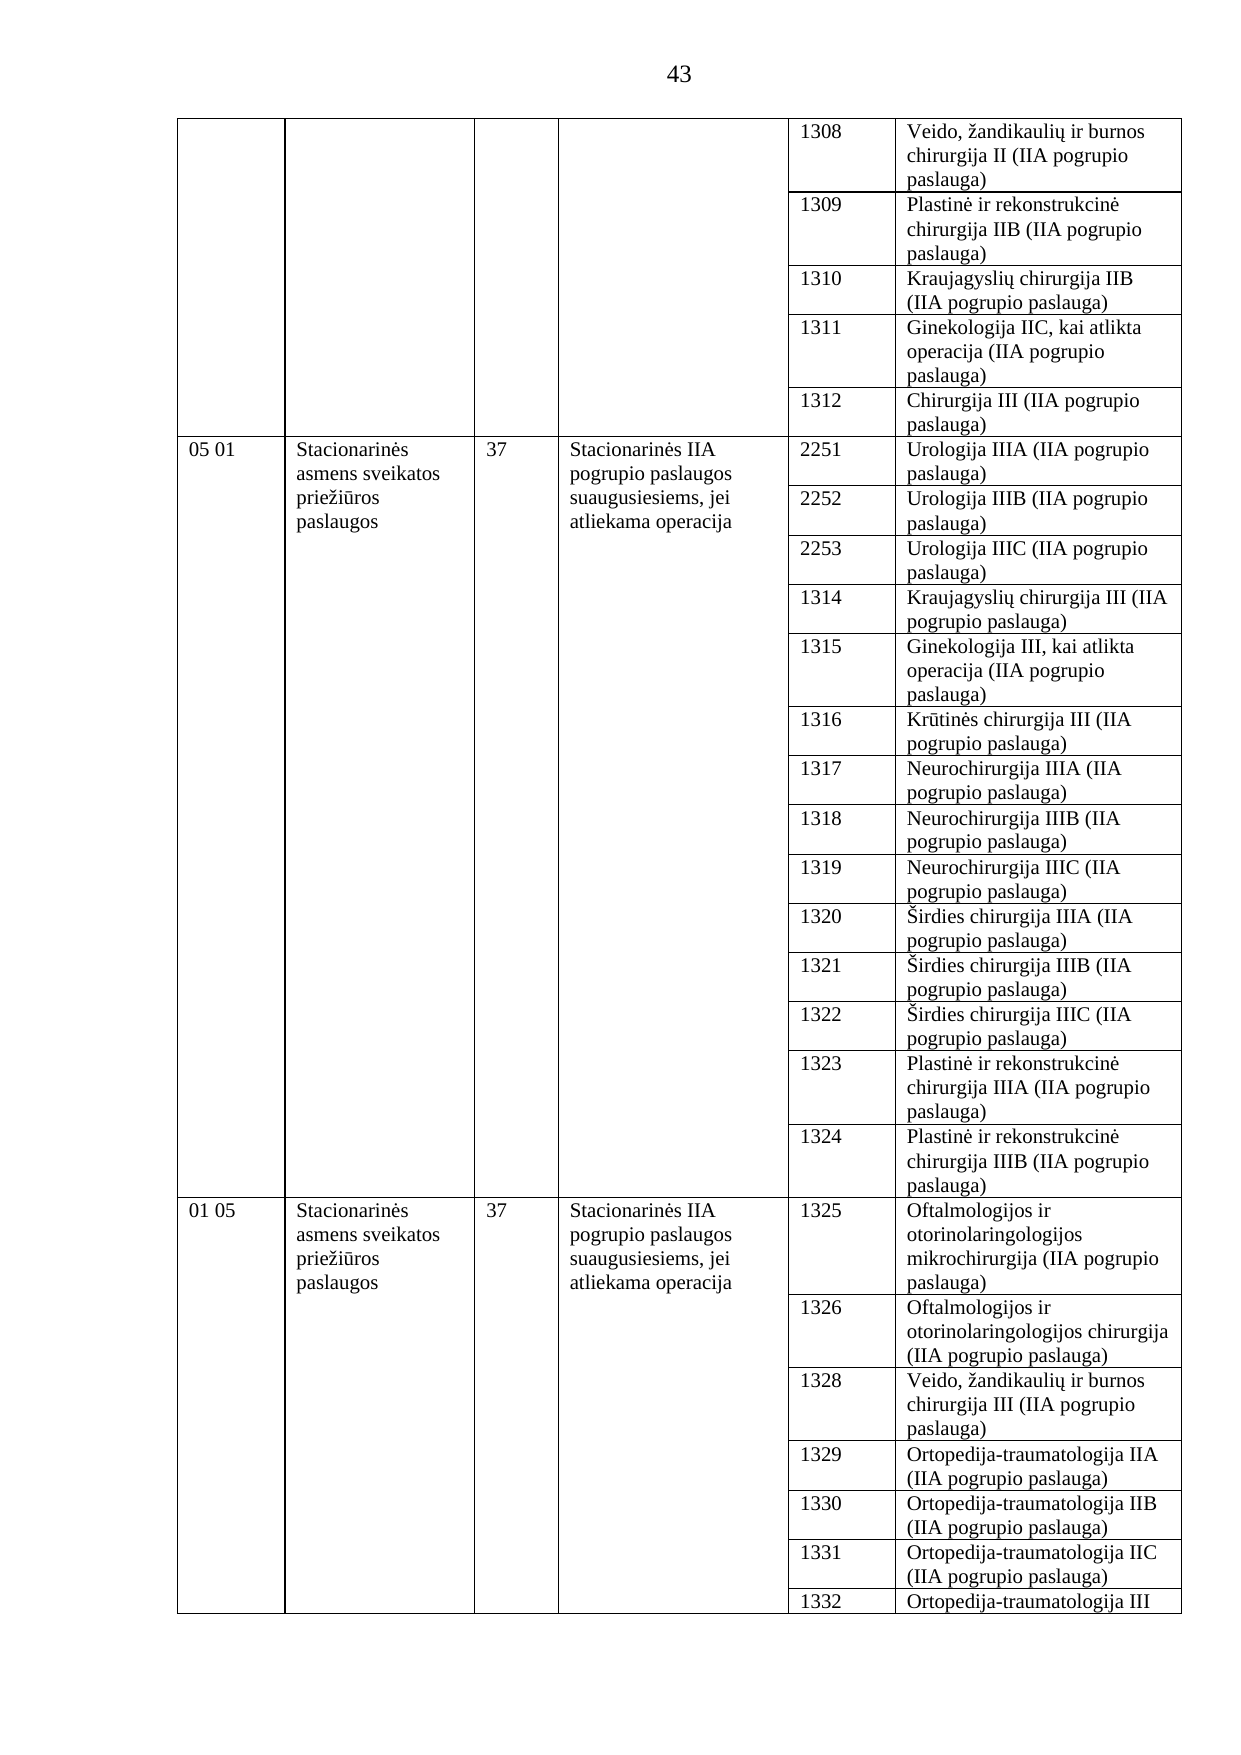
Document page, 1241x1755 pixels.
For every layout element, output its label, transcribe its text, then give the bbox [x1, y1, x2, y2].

table_cell 1331 [789, 1540, 895, 1588]
table_cell 1326 [789, 1295, 895, 1367]
table_cell 37 [475, 437, 558, 1197]
table_cell Plastinė ir rekonstrukcinė chirurgija IIIA (IIA pogrupio paslauga) [896, 1051, 1181, 1123]
table_cell 1316 [789, 707, 895, 755]
table_cell Širdies chirurgija IIIC (IIA pogrupio paslauga) [896, 1002, 1181, 1050]
table_cell 1319 [789, 855, 895, 903]
table_cell 1311 [789, 315, 895, 387]
table_cell 2251 [789, 437, 895, 485]
table_cell Veido, žandikaulių ir burnos chirurgija II (IIA pogrupio paslauga) [896, 119, 1181, 191]
table_cell Ginekologija IIC, kai atlikta operacija (IIA pogrupio paslauga) [896, 315, 1181, 387]
table_cell Ortopedija-traumatologija III [896, 1589, 1181, 1613]
table_cell Ginekologija III, kai atlikta operacija (IIA pogrupio paslauga) [896, 634, 1181, 706]
table_cell Veido, žandikaulių ir burnos chirurgija III (IIA pogrupio paslauga) [896, 1368, 1181, 1440]
table_cell Stacionarinės IIA pogrupio paslaugos suaugusiesiems, jei atliekama operacija [559, 1198, 788, 1613]
table_cell [286, 119, 474, 436]
table_cell Neurochirurgija IIIB (IIA pogrupio paslauga) [896, 805, 1181, 853]
table_cell 1328 [789, 1368, 895, 1440]
table_cell [475, 119, 558, 436]
table_cell Kraujagyslių chirurgija III (IIA pogrupio paslauga) [896, 585, 1181, 633]
table_cell 1308 [789, 119, 895, 191]
table_cell Širdies chirurgija IIIB (IIA pogrupio paslauga) [896, 953, 1181, 1001]
table_cell Chirurgija III (IIA pogrupio paslauga) [896, 388, 1181, 436]
table_cell 1322 [789, 1002, 895, 1050]
table_cell Plastinė ir rekonstrukcinė chirurgija IIB (IIA pogrupio paslauga) [896, 193, 1181, 264]
table_cell Krūtinės chirurgija III (IIA pogrupio paslauga) [896, 707, 1181, 755]
table_cell Stacionarinės asmens sveikatos priežiūros paslaugos [286, 437, 474, 1197]
table_cell Stacionarinės asmens sveikatos priežiūros paslaugos [286, 1198, 474, 1613]
table_cell Širdies chirurgija IIIA (IIA pogrupio paslauga) [896, 904, 1181, 952]
table_cell Oftalmologijos ir otorinolaringologijos mikrochirurgija (IIA pogrupio paslauga) [896, 1198, 1181, 1294]
table_cell Stacionarinės IIA pogrupio paslaugos suaugusiesiems, jei atliekama operacija [559, 437, 788, 1197]
table_cell 1330 [789, 1491, 895, 1539]
table_cell Ortopedija-traumatologija IIA (IIA pogrupio paslauga) [896, 1441, 1181, 1489]
table_cell Plastinė ir rekonstrukcinė chirurgija IIIB (IIA pogrupio paslauga) [896, 1125, 1181, 1197]
table_cell 1309 [789, 193, 895, 264]
table_cell 1323 [789, 1051, 895, 1123]
table_cell 1332 [789, 1589, 895, 1613]
table_cell 1318 [789, 805, 895, 853]
table_cell 1317 [789, 756, 895, 804]
table_cell [559, 119, 788, 436]
table_cell Urologija IIIC (IIA pogrupio paslauga) [896, 536, 1181, 584]
table_cell Ortopedija-traumatologija IIB (IIA pogrupio paslauga) [896, 1491, 1181, 1539]
table_cell 1324 [789, 1125, 895, 1197]
table_cell 1320 [789, 904, 895, 952]
table_cell 1315 [789, 634, 895, 706]
table_cell Kraujagyslių chirurgija IIB (IIA pogrupio paslauga) [896, 266, 1181, 314]
table_cell Neurochirurgija IIIC (IIA pogrupio paslauga) [896, 855, 1181, 903]
table_cell 1312 [789, 388, 895, 436]
table_cell 1329 [789, 1441, 895, 1489]
table_cell 01 05 [178, 1198, 284, 1613]
table_cell 1325 [789, 1198, 895, 1294]
table_cell [178, 119, 284, 436]
table_cell 2253 [789, 536, 895, 584]
table_cell Urologija IIIA (IIA pogrupio paslauga) [896, 437, 1181, 485]
table_cell Neurochirurgija IIIA (IIA pogrupio paslauga) [896, 756, 1181, 804]
table_cell 1321 [789, 953, 895, 1001]
table_cell 1314 [789, 585, 895, 633]
table_cell Urologija IIIB (IIA pogrupio paslauga) [896, 486, 1181, 534]
table_cell Ortopedija-traumatologija IIC (IIA pogrupio paslauga) [896, 1540, 1181, 1588]
table_cell 1310 [789, 266, 895, 314]
table_cell 05 01 [178, 437, 284, 1197]
table_cell 2252 [789, 486, 895, 534]
table_cell Oftalmologijos ir otorinolaringologijos chirurgija (IIA pogrupio paslauga) [896, 1295, 1181, 1367]
table_cell 37 [475, 1198, 558, 1613]
